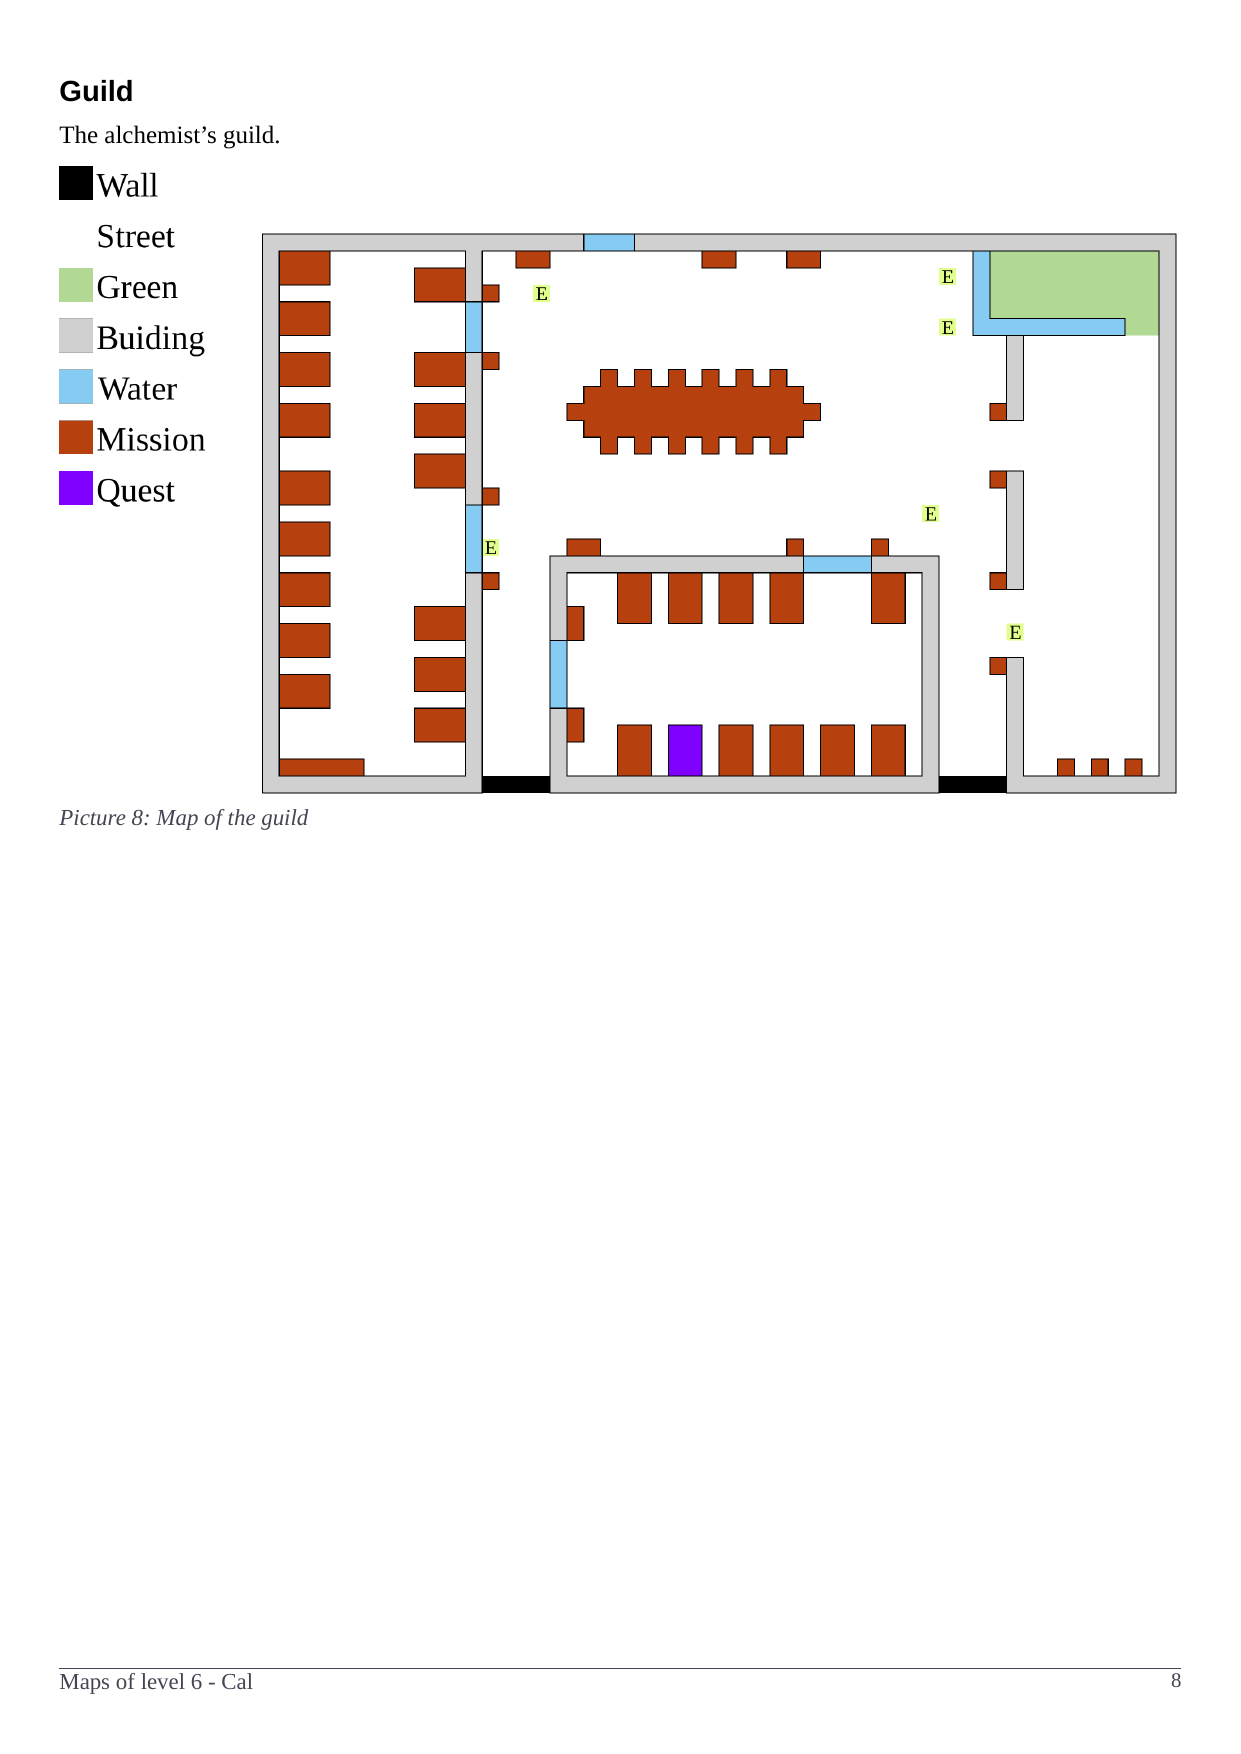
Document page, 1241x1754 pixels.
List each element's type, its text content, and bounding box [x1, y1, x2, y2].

text The alchemist’s guild. [59, 120, 1181, 148]
subtitle Guild [59, 74, 1181, 107]
picture [59, 166, 1182, 799]
text Picture 8: Map of the guild [59, 799, 1181, 830]
